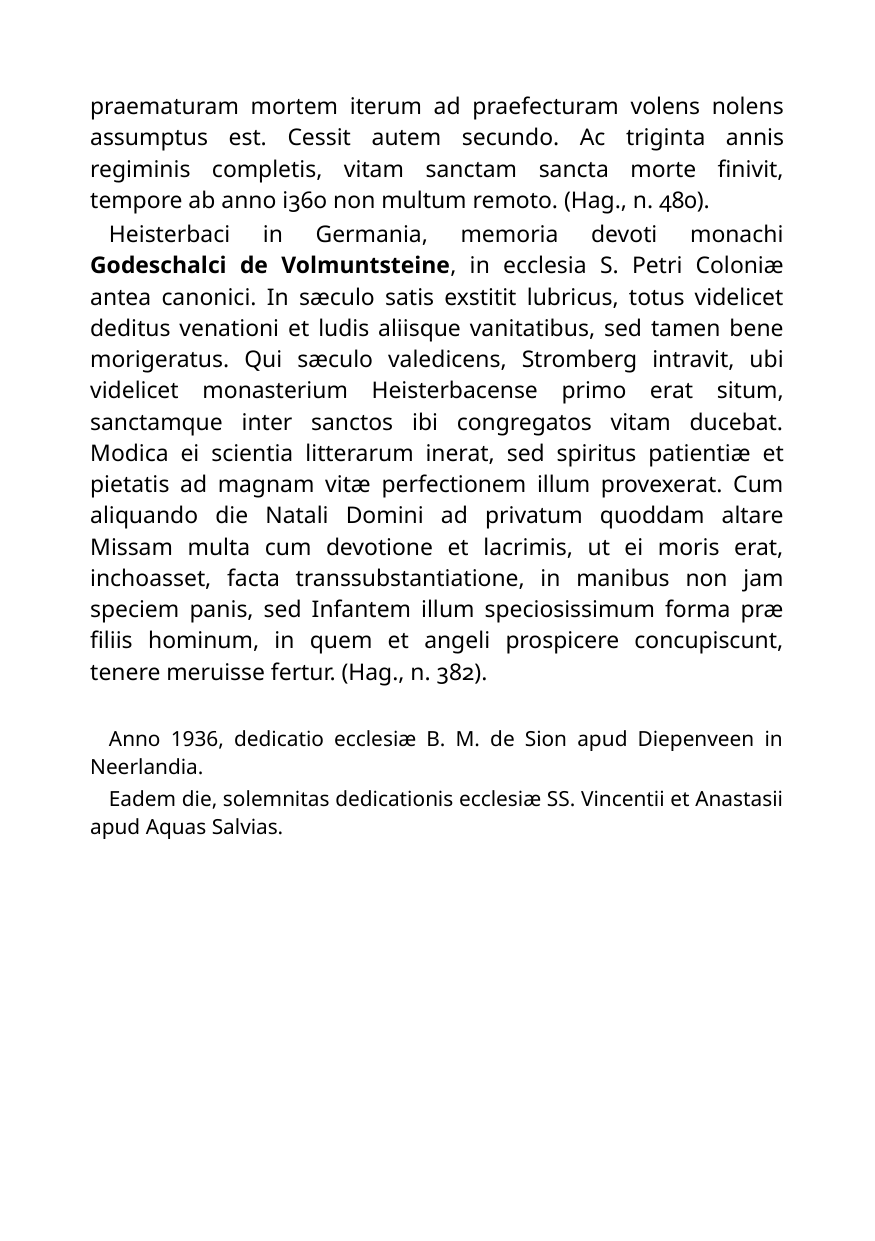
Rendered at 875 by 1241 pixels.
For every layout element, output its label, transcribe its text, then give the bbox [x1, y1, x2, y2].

text praematuram mortem iterum ad praefecturam volens nolens assumptus est. Cessit autem secundo. Ac trigin­ta annis regiminis completis, vitam sanctam sancta morte finivit, tempore ab anno i36o non multum remoto. (Hag., n. 480). [90, 90, 784, 215]
text Eadem die, solemnitas dedicationis ecclesiæ SS. Vincentii et Anastasii apud Aquas Salvias. [90, 784, 784, 841]
text Heisterbaci in Germania, memoria devoti monachi Godeschalci de Volmuntsteine, in ecclesia S. Petri Coloniæ antea canonici. In sæculo satis exstitit lubricus, totus videlicet deditus venationi et ludis aliisque vanitatibus, sed tamen bene morigeratus. Qui sæculo valedicens, Stromberg intravit, ubi videlicet monasterium Heisterbacense primo erat situm, sanctamque inter sanctos ibi congregatos vitam ducebat. Modica ei scientia litterarum inerat, sed spiritus patientiæ et pietatis ad magnam vitæ perfectionem illum provexerat. Cum ali­quando die Natali Domini ad privatum quoddam altare Missam multa cum devotione et lacrimis, ut ei moris erat, inchoasset, facta transsubstantiatione, in manibus non jam speciem panis, sed Infantem illum speciosissimum forma præ filiis hominum, in quem et angeli prospicere concupiscunt, tenere meruisse fertur. (Hag., n. 382). [90, 218, 784, 687]
text Anno 1936, dedicatio ecclesiæ B. M. de Sion apud Diepenveen in Neerlandia. [90, 724, 784, 781]
